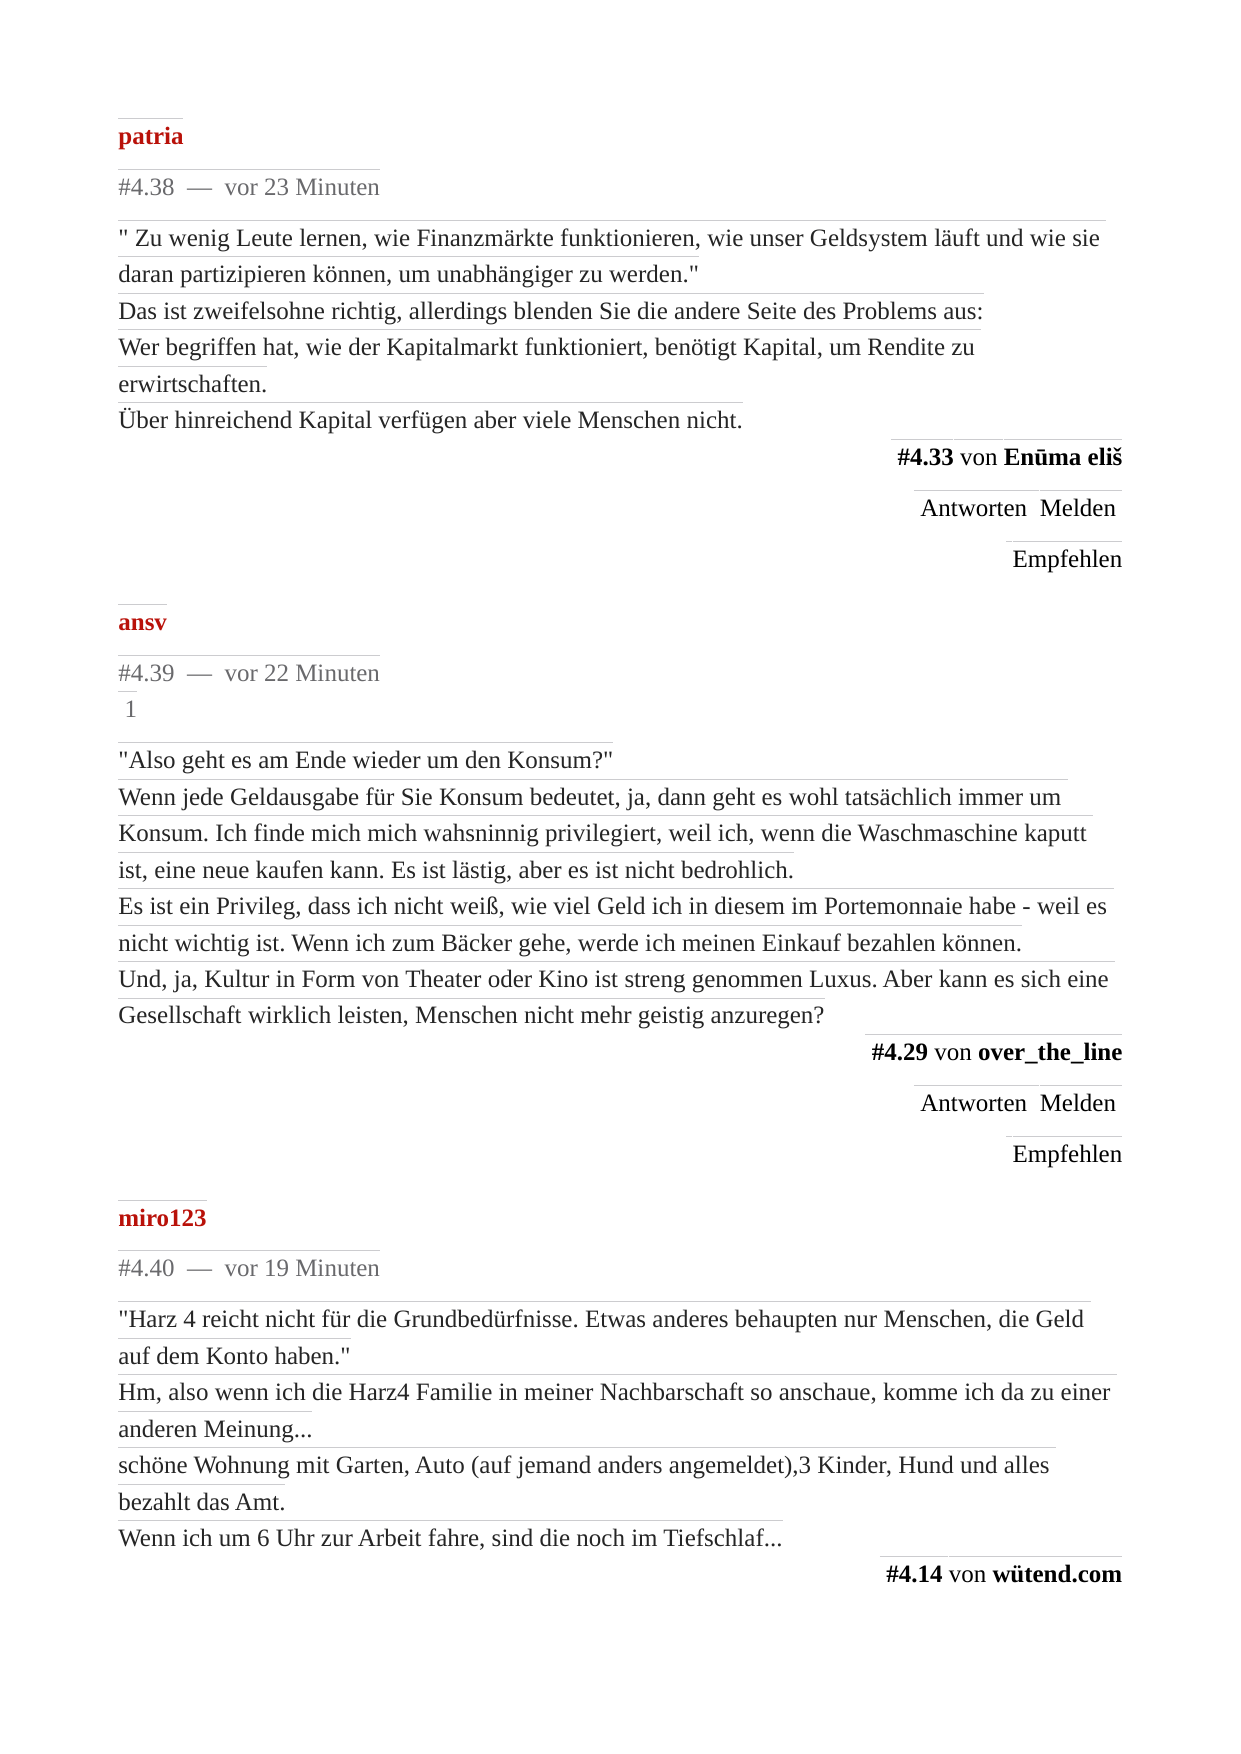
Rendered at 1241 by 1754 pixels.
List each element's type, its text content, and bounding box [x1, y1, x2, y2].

text Empfehlen [118, 541, 1122, 572]
text Und, ja, Kultur in Form von Theater oder Kino ist streng genommen Luxus. Aber kann es sich eine Gesellschaft wirklich leisten, Menschen nicht mehr geistig anzuregen? [118, 961, 1122, 1029]
text "Harz 4 reicht nicht für die Grundbedürfnisse. Etwas anderes behaupten nur Menschen, die Geld auf dem Konto haben." [118, 1301, 1122, 1369]
subtitle patria [118, 118, 1122, 150]
text Es ist ein Privileg, dass ich nicht weiß, wie viel Geld ich in diesem im Portemonnaie habe - weil es nicht wichtig ist. Wenn ich zum Bäcker gehe, werde ich meinen Einkauf bezahlen können. [118, 888, 1122, 956]
subtitle ansv [118, 604, 1122, 636]
text #4.38 — vor 23 Minuten [118, 169, 1122, 201]
text #4.40 — vor 19 Minuten [118, 1250, 1122, 1282]
text Das ist zweifelsohne richtig, allerdings blenden Sie die andere Seite des Problems aus: Wer begriffen hat, wie der Kapitalmarkt funktioniert, benötigt Kapital, um Rendite zu erwirtschaften. Über hinreichend Kapital verfügen aber viele Menschen nicht. [118, 293, 1122, 434]
subtitle miro123 [118, 1199, 1122, 1231]
text Hm, also wenn ich die Harz4 Familie in meiner Nachbarschaft so anschaue, komme ich da zu einer anderen Meinung... schöne Wohnung mit Garten, Auto (auf jemand anders angemeldet),3 Kinder, Hund und alles bezahlt das Amt. Wenn ich um 6 Uhr zur Arbeit fahre, sind die noch im Tiefschlaf... [118, 1374, 1122, 1552]
text Empfehlen [118, 1136, 1122, 1168]
text #4.29 von over_the_line [118, 1034, 1122, 1066]
text #4.39 — vor 22 Minuten [118, 655, 1122, 687]
text Antworten Melden [118, 489, 1122, 521]
text Antworten Melden [118, 1085, 1122, 1117]
text "Also geht es am Ende wieder um den Konsum?" [118, 742, 1122, 774]
text " Zu wenig Leute lernen, wie Finanzmärkte funktionieren, wie unser Geldsystem läuft und wie sie daran partizipieren können, um unabhängiger zu werden." [118, 220, 1122, 288]
text #4.14 von wütend.com [118, 1556, 1122, 1588]
text #4.33 von Enūma eliš [118, 438, 1122, 470]
text 1 [118, 691, 1122, 723]
text Wenn jede Geldausgabe für Sie Konsum bedeutet, ja, dann geht es wohl tatsächlich immer um Konsum. Ich finde mich mich wahsninnig privilegiert, weil ich, wenn die Waschmaschine kaputt ist, eine neue kaufen kann. Es ist lästig, aber es ist nicht bedrohlich. [118, 779, 1122, 883]
